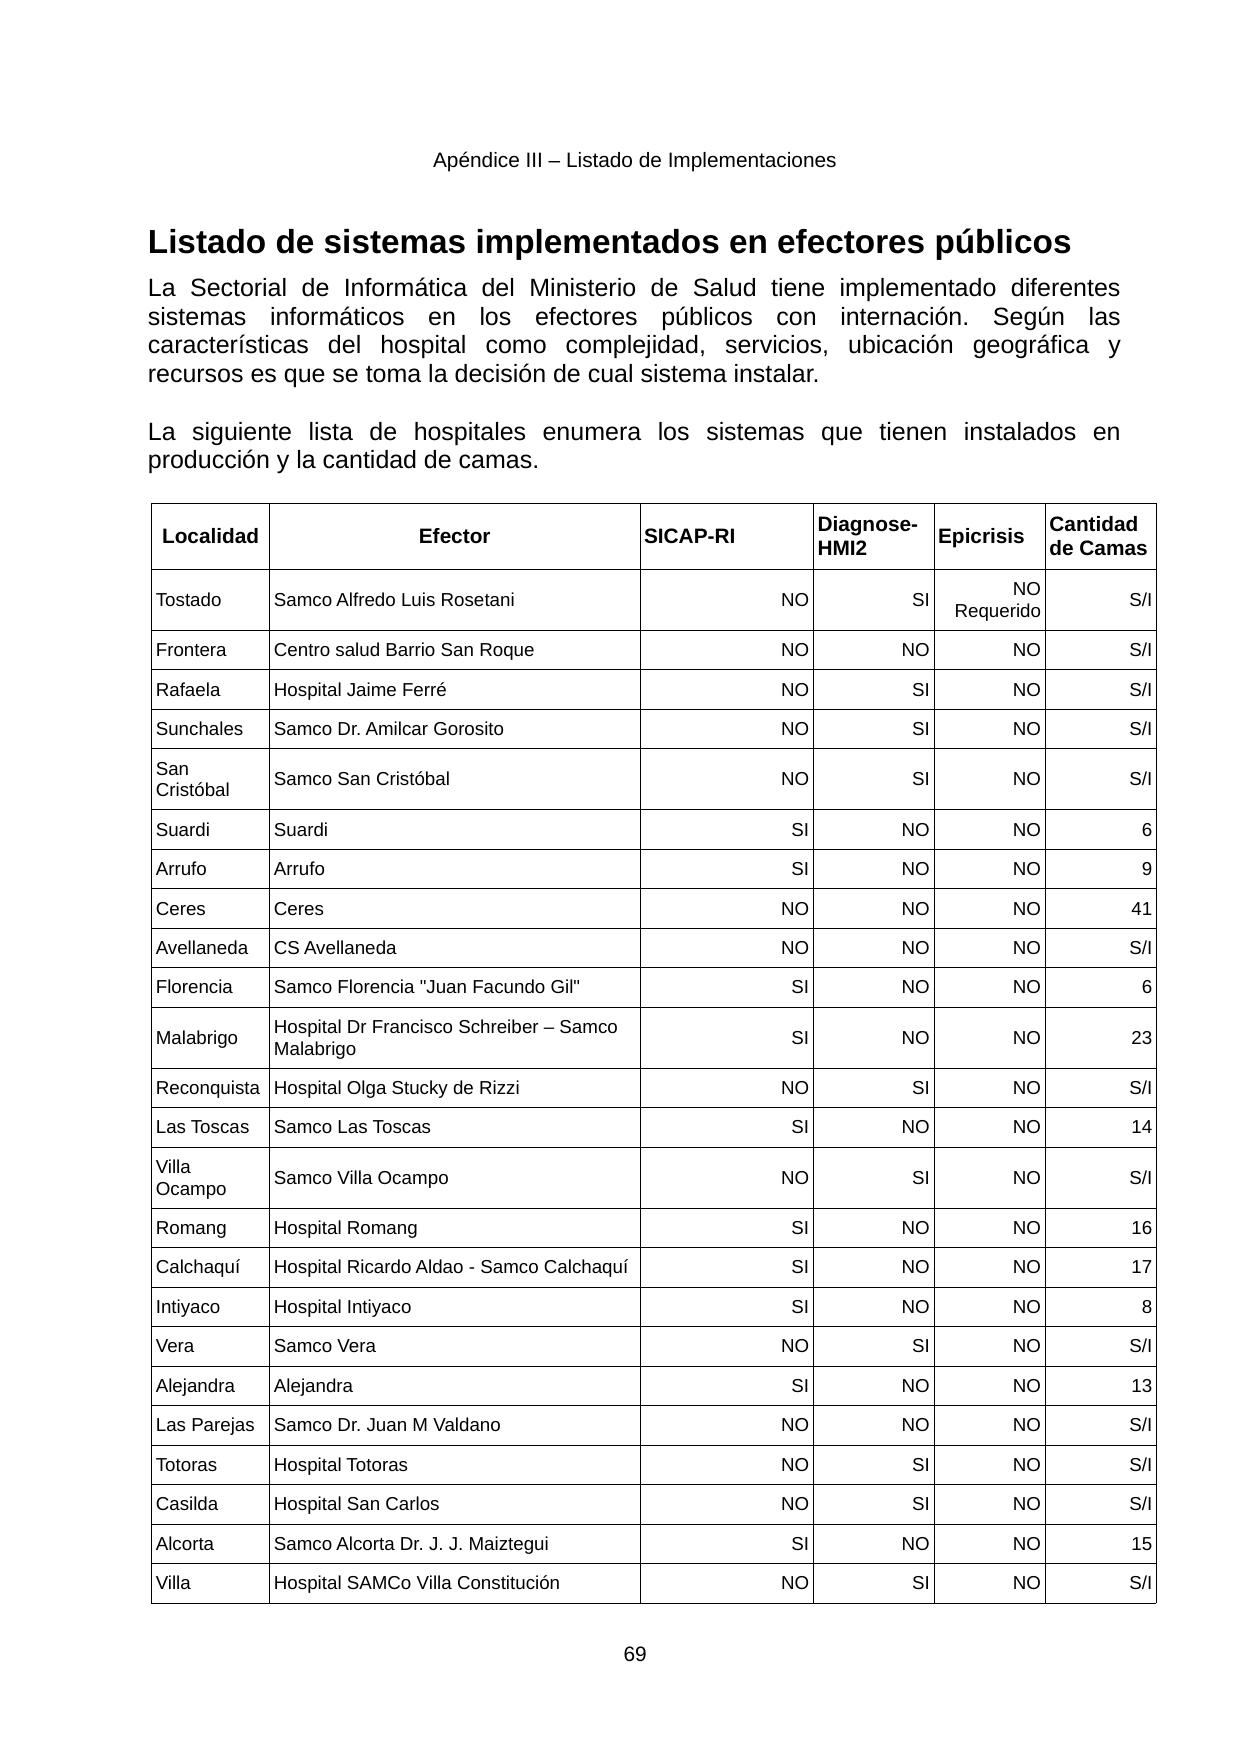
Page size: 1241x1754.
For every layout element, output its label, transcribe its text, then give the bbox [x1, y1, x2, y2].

table_cell S/I [1046, 929, 1156, 967]
table_cell SI [641, 1525, 813, 1563]
table_cell Avellaneda [152, 929, 269, 967]
table_cell 9 [1046, 850, 1156, 888]
table_cell Calchaquí [152, 1248, 269, 1287]
table_cell Intiyaco [152, 1288, 269, 1326]
table_cell 6 [1046, 968, 1156, 1007]
table_cell 14 [1046, 1108, 1156, 1147]
table_cell NO [641, 670, 813, 709]
table_cell Arrufo [152, 850, 269, 888]
table_cell S/I [1046, 1406, 1156, 1445]
table_cell Rafaela [152, 670, 269, 709]
table_cell 17 [1046, 1248, 1156, 1287]
table_cell NO [814, 1406, 934, 1445]
table_cell SI [641, 1248, 813, 1287]
table_cell S/I [1046, 1564, 1156, 1603]
table_cell SI [641, 1367, 813, 1405]
table_cell Hospital Dr Francisco Schreiber – Samco Malabrigo [270, 1008, 640, 1068]
table_cell NO [935, 810, 1045, 849]
table_cell NO [814, 631, 934, 669]
table_cell Las Parejas [152, 1406, 269, 1445]
table_cell NO [814, 850, 934, 888]
table_header Cantidad de Camas [1046, 504, 1156, 569]
table_header SICAP-RI [641, 504, 813, 569]
table_cell NO [935, 889, 1045, 928]
table_cell SI [641, 968, 813, 1007]
table_cell NO [935, 929, 1045, 967]
table_cell Samco Dr. Juan M Valdano [270, 1406, 640, 1445]
table_cell NO [935, 1525, 1045, 1563]
table_cell Hospital Totoras [270, 1446, 640, 1484]
table_cell Florencia [152, 968, 269, 1007]
table_cell NO [935, 1564, 1045, 1603]
table_cell Romang [152, 1209, 269, 1247]
table_cell Samco Las Toscas [270, 1108, 640, 1147]
table_header Localidad [152, 504, 269, 569]
table_cell Villa [152, 1564, 269, 1603]
table_cell Sunchales [152, 710, 269, 748]
table_cell Samco Dr. Amilcar Gorosito [270, 710, 640, 748]
table_cell NO [935, 968, 1045, 1007]
table_cell SI [641, 1108, 813, 1147]
table_cell Hospital Romang [270, 1209, 640, 1247]
table_cell Alejandra [152, 1367, 269, 1405]
table_cell NO [814, 968, 934, 1007]
table_cell NO [935, 1108, 1045, 1147]
table_cell Vera [152, 1327, 269, 1366]
table_cell NO [641, 1327, 813, 1366]
table_cell 23 [1046, 1008, 1156, 1068]
table_cell SI [814, 1564, 934, 1603]
table_cell SI [814, 749, 934, 809]
table_cell NO [641, 1564, 813, 1603]
table_cell Casilda [152, 1485, 269, 1524]
table_cell 8 [1046, 1288, 1156, 1326]
table_cell NO [935, 1367, 1045, 1405]
table_cell Samco Vera [270, 1327, 640, 1366]
table_cell SI [814, 1446, 934, 1484]
table_cell Alcorta [152, 1525, 269, 1563]
table_cell NO [641, 1485, 813, 1524]
table_cell NO [935, 1288, 1045, 1326]
table_cell NO [935, 1248, 1045, 1287]
table_cell Samco Florencia "Juan Facundo Gil" [270, 968, 640, 1007]
table_cell Samco San Cristóbal [270, 749, 640, 809]
table_cell Totoras [152, 1446, 269, 1484]
text La Sectorial de Informática del Ministerio de Salud tiene implementado diferentes sistemas informáticos en los efectores públicos con internación. Según las características del hospital como complejidad, servicios, ubicación geográfica y recursos es que se toma la decisión de cual sistema instalar. [148, 273, 1122, 388]
table_cell 13 [1046, 1367, 1156, 1405]
table_cell NO [814, 1248, 934, 1287]
table_header Epicrisis [935, 504, 1045, 569]
table_cell NO [641, 1406, 813, 1445]
table_cell NO [935, 1446, 1045, 1484]
table_cell NO [935, 1148, 1045, 1208]
table_cell NO [935, 1209, 1045, 1247]
table_cell NO [935, 670, 1045, 709]
table_cell NO [641, 929, 813, 967]
table_cell S/I [1046, 749, 1156, 809]
table_cell NO [935, 1008, 1045, 1068]
table_cell S/I [1046, 1069, 1156, 1107]
table_cell S/I [1046, 570, 1156, 630]
table_cell NO [641, 631, 813, 669]
table_cell SI [641, 850, 813, 888]
subtitle Listado de sistemas implementados en efectores públicos [148, 222, 1122, 260]
table_cell NO [641, 710, 813, 748]
table_cell Frontera [152, 631, 269, 669]
table_cell NO [814, 1008, 934, 1068]
table_cell S/I [1046, 1485, 1156, 1524]
table_cell NO [935, 1327, 1045, 1366]
table_cell 16 [1046, 1209, 1156, 1247]
table_cell NO [641, 749, 813, 809]
table_cell NO [814, 1108, 934, 1147]
table_cell S/I [1046, 670, 1156, 709]
table_cell NO [935, 1069, 1045, 1107]
table_cell SI [814, 570, 934, 630]
table_cell NO [935, 631, 1045, 669]
table_cell S/I [1046, 1327, 1156, 1366]
table_cell NO [641, 1069, 813, 1107]
table_cell SI [641, 1008, 813, 1068]
table_cell 6 [1046, 810, 1156, 849]
table_cell SI [814, 1485, 934, 1524]
table_cell Las Toscas [152, 1108, 269, 1147]
table_cell San Cristóbal [152, 749, 269, 809]
table_cell Reconquista [152, 1069, 269, 1107]
table_cell S/I [1046, 1446, 1156, 1484]
table_cell NO Requerido [935, 570, 1045, 630]
table_cell NO [641, 889, 813, 928]
table_cell NO [814, 1367, 934, 1405]
table_cell SI [641, 810, 813, 849]
table_cell Tostado [152, 570, 269, 630]
table_cell Arrufo [270, 850, 640, 888]
table_cell NO [935, 710, 1045, 748]
table_cell Suardi [152, 810, 269, 849]
table_cell NO [814, 810, 934, 849]
table_cell NO [814, 889, 934, 928]
table_cell Hospital San Carlos [270, 1485, 640, 1524]
table_cell NO [935, 1406, 1045, 1445]
table_cell NO [935, 749, 1045, 809]
table_cell Suardi [270, 810, 640, 849]
table_cell S/I [1046, 631, 1156, 669]
table_cell NO [814, 929, 934, 967]
table_cell NO [935, 1485, 1045, 1524]
table_cell Hospital Ricardo Aldao - Samco Calchaquí [270, 1248, 640, 1287]
table_cell Samco Villa Ocampo [270, 1148, 640, 1208]
table_cell Hospital Olga Stucky de Rizzi [270, 1069, 640, 1107]
table_cell S/I [1046, 1148, 1156, 1208]
table_cell SI [641, 1288, 813, 1326]
table_cell Hospital Jaime Ferré [270, 670, 640, 709]
table_cell NO [641, 1148, 813, 1208]
table_cell Hospital Intiyaco [270, 1288, 640, 1326]
table_cell SI [814, 1327, 934, 1366]
table_cell Centro salud Barrio San Roque [270, 631, 640, 669]
table_cell Samco Alcorta Dr. J. J. Maiztegui [270, 1525, 640, 1563]
table_cell Ceres [152, 889, 269, 928]
table_cell NO [814, 1209, 934, 1247]
table_cell Ceres [270, 889, 640, 928]
text La siguiente lista de hospitales enumera los sistemas que tienen instalados en producción y la cantidad de camas. [148, 417, 1122, 474]
table_cell Hospital SAMCo Villa Constitución [270, 1564, 640, 1603]
table_cell S/I [1046, 710, 1156, 748]
table_header Diagnose-HMI2 [814, 504, 934, 569]
table_cell NO [935, 850, 1045, 888]
table_cell NO [814, 1288, 934, 1326]
table_cell SI [814, 670, 934, 709]
table_cell SI [814, 1069, 934, 1107]
table_cell NO [641, 1446, 813, 1484]
table_cell CS Avellaneda [270, 929, 640, 967]
table_cell SI [814, 710, 934, 748]
table_cell SI [641, 1209, 813, 1247]
table_cell NO [641, 570, 813, 630]
table_cell SI [814, 1148, 934, 1208]
table_header Efector [270, 504, 640, 569]
table_cell 15 [1046, 1525, 1156, 1563]
table_cell NO [814, 1525, 934, 1563]
table_cell 41 [1046, 889, 1156, 928]
table_cell Malabrigo [152, 1008, 269, 1068]
table_cell Alejandra [270, 1367, 640, 1405]
table_cell Villa Ocampo [152, 1148, 269, 1208]
table_cell Samco Alfredo Luis Rosetani [270, 570, 640, 630]
